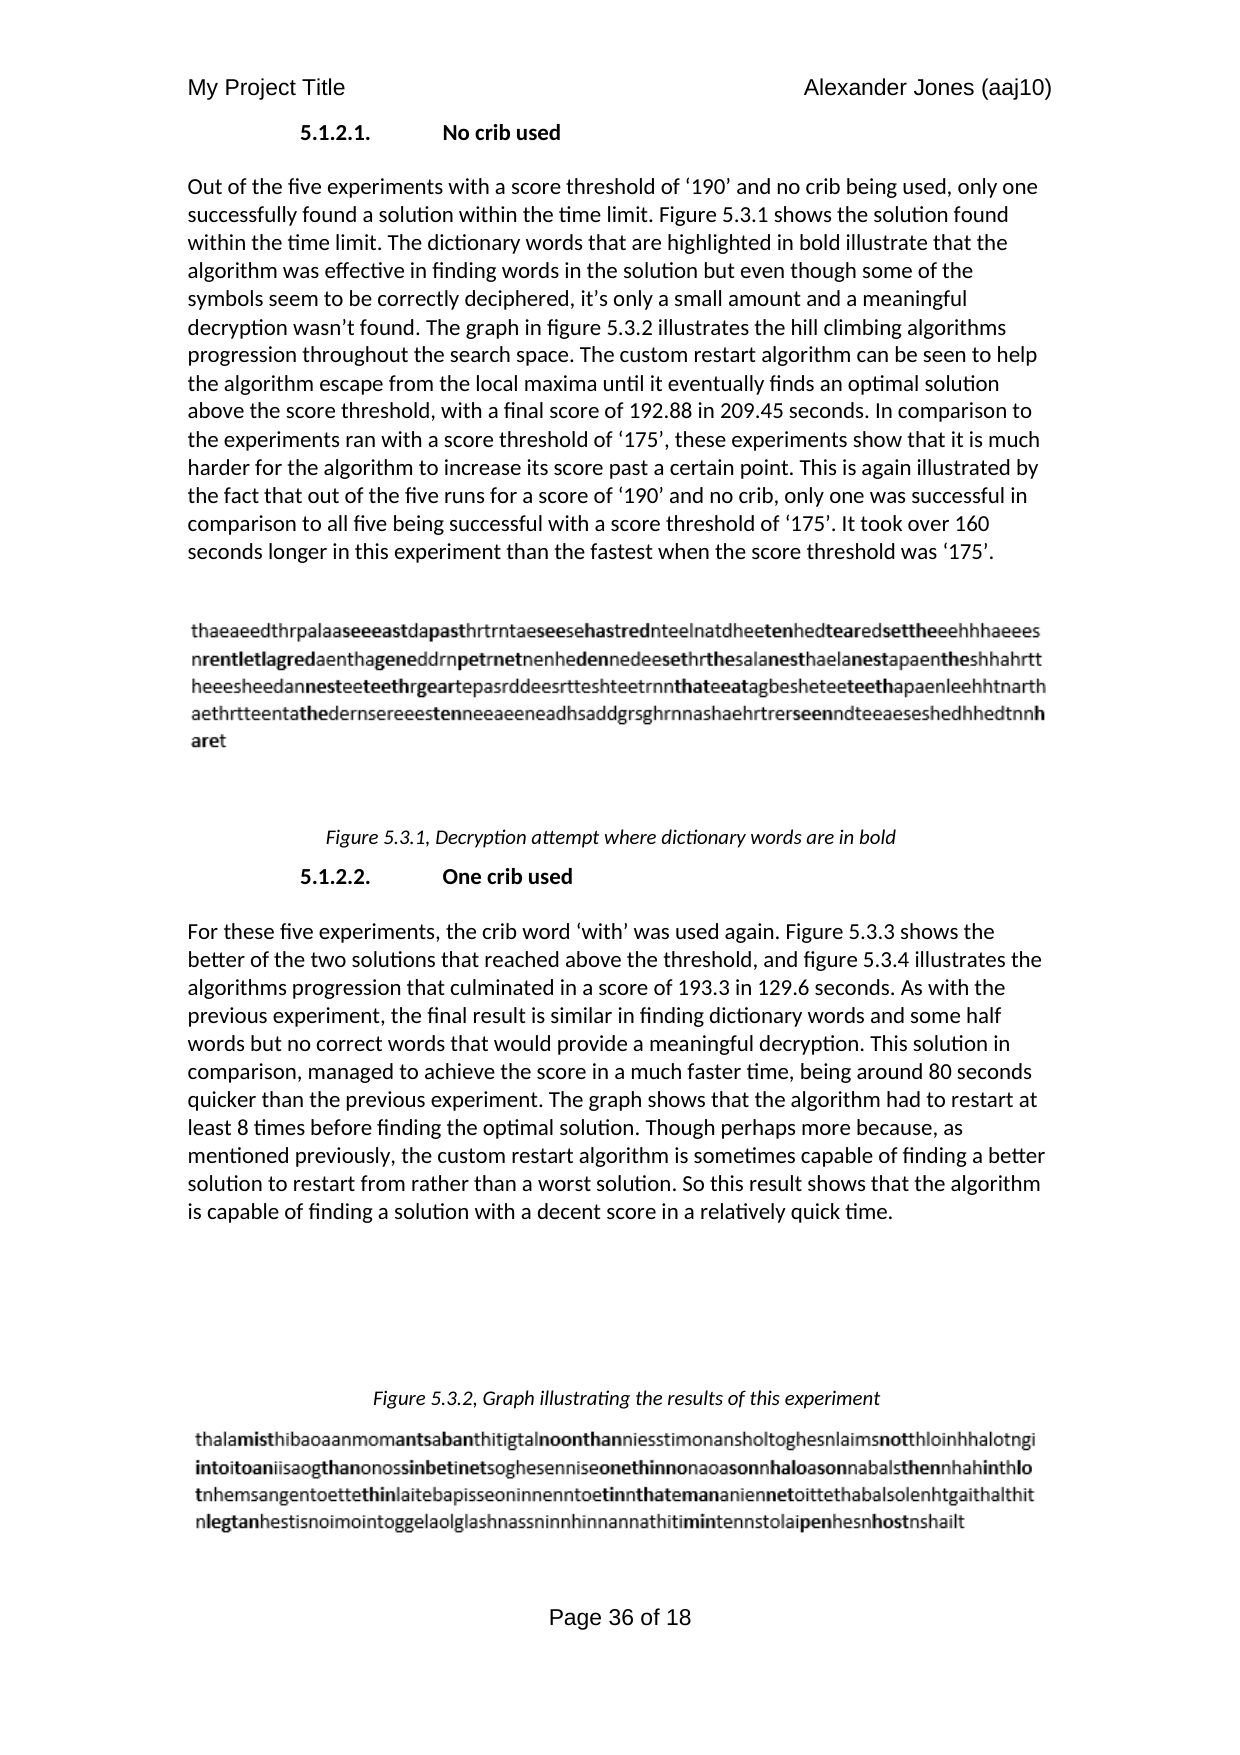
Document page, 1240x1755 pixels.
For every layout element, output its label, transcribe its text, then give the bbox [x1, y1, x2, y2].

subtitle One crib used [300, 862, 1052, 891]
text Figure 5.3.1, Decryption attempt where dictionary words are in bold [326, 824, 914, 849]
text Figure 5.3.2, Graph illustrating the results of this experiment [373, 1385, 961, 1411]
subtitle No crib used [300, 118, 1052, 146]
text For these five experiments, the crib word ‘with’ was used again. Figure 5.3.3 shows the better of the two solutions that reached above the threshold, and figure 5.3.4 illustrates the algorithms progression that culminated in a score of 193.3 in 129.6 seconds. As with the previous experiment, the final result is similar in finding dictionary words and some half words but no correct words that would provide a meaningful decryption. This solution in comparison, managed to achieve the score in a much faster time, being around 80 seconds quicker than the previous experiment. The graph shows that the algorithm had to restart at least 8 times before finding the optimal solution. Though perhaps more because, as mentioned previously, the custom restart algorithm is sometimes capable of finding a better solution to restart from rather than a worst solution. So this result shows that the algorithm is capable of finding a solution with a decent score in a relatively quick time. [187, 917, 1052, 1225]
text Out of the five experiments with a score threshold of ‘190’ and no crib being used, only one successfully found a solution within the time limit. Figure 5.3.1 shows the solution found within the time limit. The dictionary words that are highlighted in bold illustrate that the algorithm was effective in finding words in the solution but even though some of the symbols seem to be correctly deciphered, it’s only a small amount and a meaningful decryption wasn’t found. The graph in figure 5.3.2 illustrates the hill climbing algorithms progression throughout the search space. The custom restart algorithm can be seen to help the algorithm escape from the local maxima until it eventually finds an optimal solution above the score threshold, with a final score of 192.88 in 209.45 seconds. In comparison to the experiments ran with a score threshold of ‘175’, these experiments show that it is much harder for the algorithm to increase its score past a certain point. This is again illustrated by the fact that out of the five runs for a score of ‘190’ and no crib, only one was successful in comparison to all five being successful with a score threshold of ‘175’. It took over 160 seconds longer in this experiment than the fastest when the score threshold was ‘175’. [187, 172, 1052, 565]
